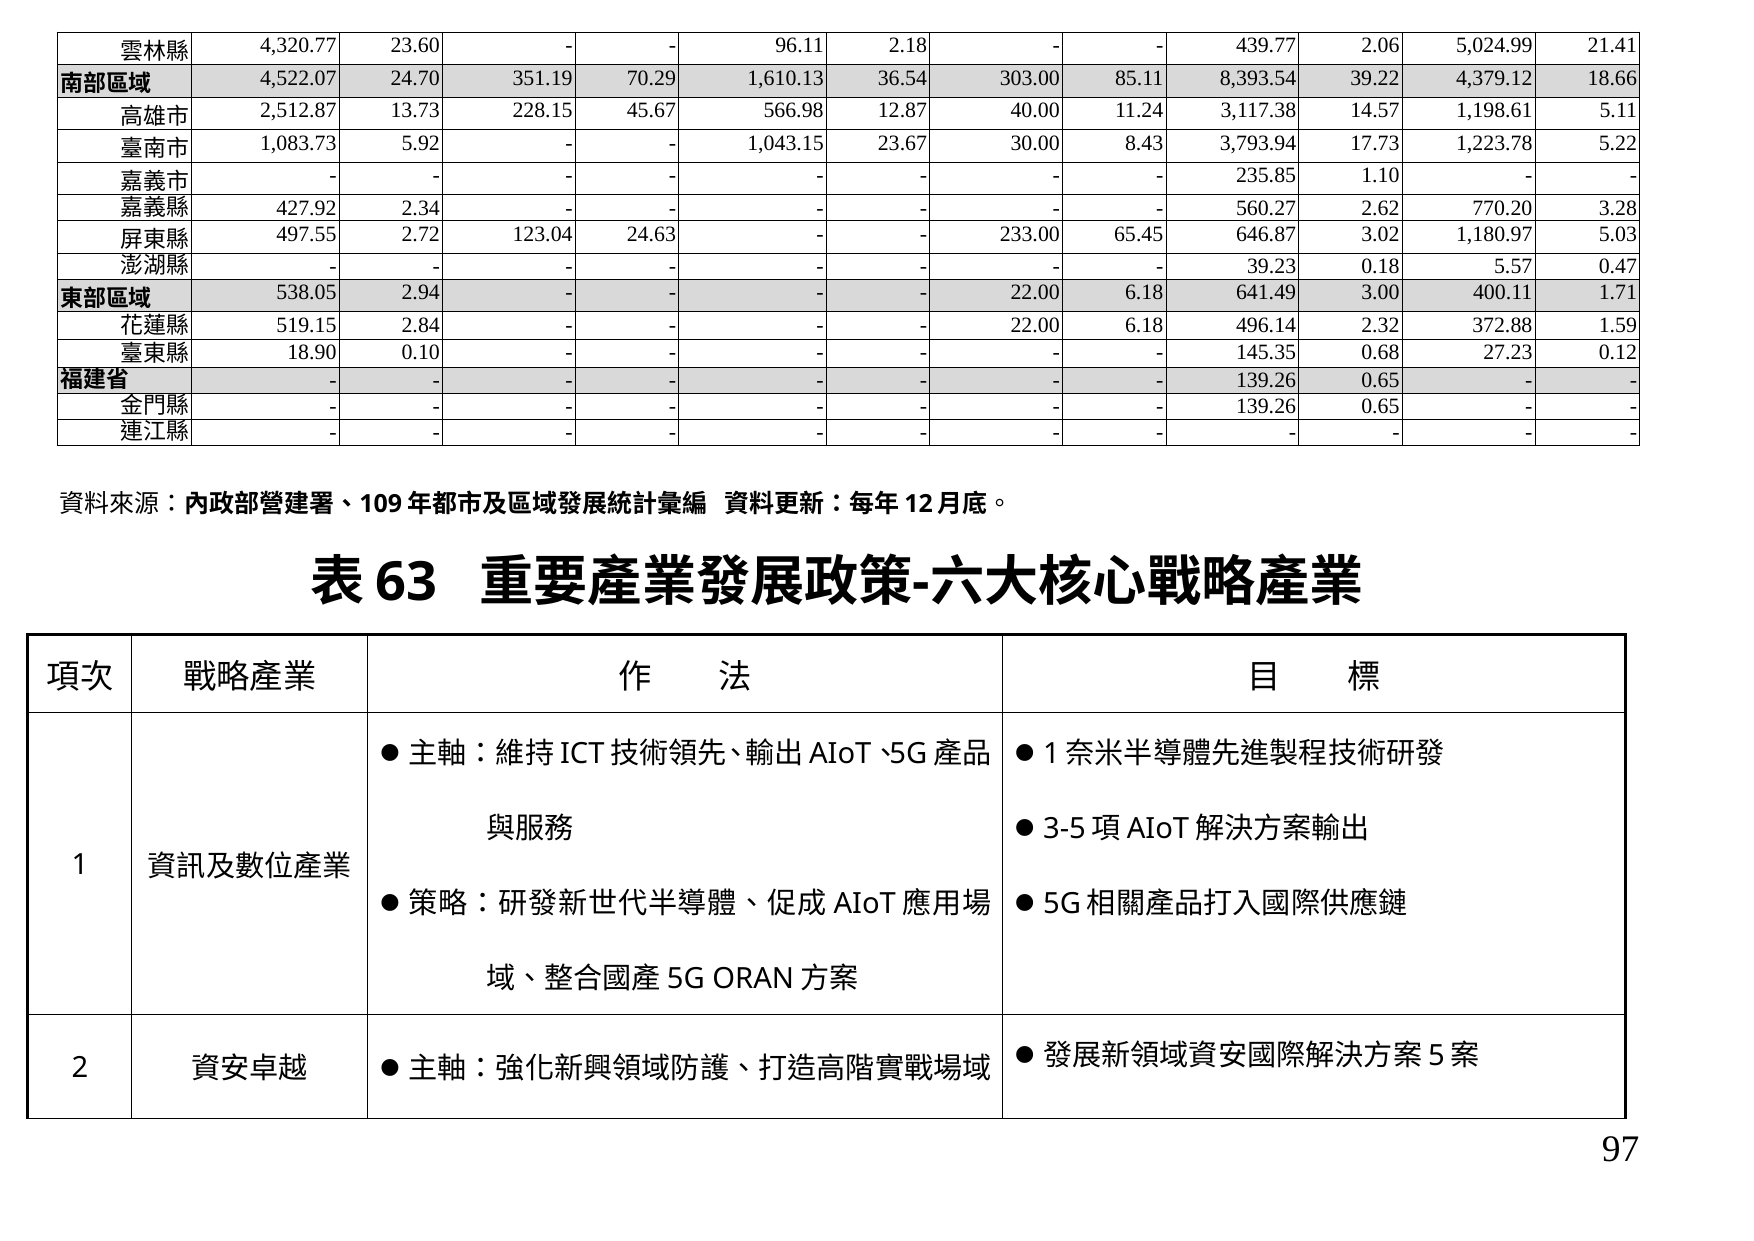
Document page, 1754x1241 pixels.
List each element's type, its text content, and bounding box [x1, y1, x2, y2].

table_cell 427.92 [192, 195, 339, 220]
table_cell 南部區域 [58, 65, 191, 97]
table_cell 11.24 [1063, 98, 1166, 129]
table_cell - [443, 394, 575, 419]
table_cell 5.57 [1403, 254, 1535, 279]
table_cell - [1299, 420, 1402, 445]
table_cell 資訊及數位產業 [132, 713, 367, 1013]
table_cell 4,522.07 [192, 65, 339, 97]
table_cell 1.59 [1536, 312, 1639, 339]
table_cell 5.92 [340, 130, 442, 162]
table_cell 400.11 [1403, 280, 1535, 311]
table_cell - [340, 254, 442, 279]
table_cell - [192, 420, 339, 445]
table_cell 22.00 [930, 312, 1062, 339]
table_cell - [576, 130, 678, 162]
table_cell 18.66 [1536, 65, 1639, 97]
table_cell 40.00 [930, 98, 1062, 129]
table_cell - [827, 280, 929, 311]
table_cell - [1063, 340, 1166, 367]
table_cell 4,379.12 [1403, 65, 1535, 97]
table_cell 36.54 [827, 65, 929, 97]
table_cell 139.26 [1167, 368, 1298, 393]
table_cell 439.77 [1167, 33, 1298, 64]
table_cell - [576, 420, 678, 445]
table_cell 8,393.54 [1167, 65, 1298, 97]
table_cell 高雄市 [58, 98, 191, 129]
table_cell - [576, 368, 678, 393]
table_cell 2,512.87 [192, 98, 339, 129]
table_cell - [576, 280, 678, 311]
table_cell - [340, 368, 442, 393]
table_cell 12.87 [827, 98, 929, 129]
text 資料來源：內政部營建署、109年都市及區域發展統計彙編 資料更新：每年12月底。 [59, 483, 1639, 521]
table_cell - [1063, 254, 1166, 279]
table_cell - [679, 340, 826, 367]
table_cell 5.22 [1536, 130, 1639, 162]
table_cell - [1063, 368, 1166, 393]
table_cell 30.00 [930, 130, 1062, 162]
table_cell 39.23 [1167, 254, 1298, 279]
table_cell 496.14 [1167, 312, 1298, 339]
table_cell - [1063, 163, 1166, 194]
table_cell 0.65 [1299, 394, 1402, 419]
table_cell - [443, 254, 575, 279]
table_cell 1.10 [1299, 163, 1402, 194]
table_cell 福建省 [58, 368, 191, 393]
table_cell 0.18 [1299, 254, 1402, 279]
table_cell 2.06 [1299, 33, 1402, 64]
table_cell 1,083.73 [192, 130, 339, 162]
table_cell 2.72 [340, 221, 442, 253]
table_cell 2.94 [340, 280, 442, 311]
table_cell 5,024.99 [1403, 33, 1535, 64]
table_cell 主軸：強化新興領域防護、打造高階實戰場域 [368, 1015, 1002, 1118]
table_cell - [340, 394, 442, 419]
table_cell - [340, 420, 442, 445]
table_cell 2.34 [340, 195, 442, 220]
table_cell 96.11 [679, 33, 826, 64]
table_cell - [1403, 368, 1535, 393]
table_cell 6.18 [1063, 312, 1166, 339]
table_cell 4,320.77 [192, 33, 339, 64]
table_cell - [443, 163, 575, 194]
table_cell 嘉義縣 [58, 195, 191, 220]
table_cell - [1403, 163, 1535, 194]
table_cell - [192, 163, 339, 194]
table_cell - [443, 195, 575, 220]
table_cell - [930, 368, 1062, 393]
table_cell 770.20 [1403, 195, 1535, 220]
table_cell - [576, 195, 678, 220]
table_cell 1 [29, 713, 131, 1013]
table_cell - [679, 254, 826, 279]
table_header 項次 [29, 636, 131, 712]
table_cell 8.43 [1063, 130, 1166, 162]
table_cell 東部區域 [58, 280, 191, 311]
table_cell 發展新領域資安國際解決方案5案 [1003, 1015, 1624, 1118]
table_cell - [827, 254, 929, 279]
table_cell - [679, 221, 826, 253]
table_cell 嘉義市 [58, 163, 191, 194]
table_cell 17.73 [1299, 130, 1402, 162]
table_cell 641.49 [1167, 280, 1298, 311]
table_cell 0.47 [1536, 254, 1639, 279]
table_cell - [1536, 368, 1639, 393]
table_cell - [192, 368, 339, 393]
table_cell 5.03 [1536, 221, 1639, 253]
table_cell 0.65 [1299, 368, 1402, 393]
table_cell - [443, 368, 575, 393]
table_cell - [827, 195, 929, 220]
table_cell 123.04 [443, 221, 575, 253]
table_cell 2.84 [340, 312, 442, 339]
table_cell - [340, 163, 442, 194]
table_cell 303.00 [930, 65, 1062, 97]
table_cell - [1063, 420, 1166, 445]
table_cell - [930, 33, 1062, 64]
table_cell 70.29 [576, 65, 678, 97]
table_cell - [443, 280, 575, 311]
table_cell 金門縣 [58, 394, 191, 419]
table_cell 1,180.97 [1403, 221, 1535, 253]
table_cell 澎湖縣 [58, 254, 191, 279]
table_cell 24.70 [340, 65, 442, 97]
table_cell - [679, 394, 826, 419]
table_cell 18.90 [192, 340, 339, 367]
table_cell 1奈米半導體先進製程技術研發 3-5項AIoT解決方案輸出 5G相關產品打入國際供應鏈 [1003, 713, 1624, 1013]
table_cell 372.88 [1403, 312, 1535, 339]
table_cell - [827, 163, 929, 194]
table_cell 0.10 [340, 340, 442, 367]
table_cell - [576, 33, 678, 64]
table_cell - [576, 254, 678, 279]
table_cell - [930, 340, 1062, 367]
table_cell 1,043.15 [679, 130, 826, 162]
table_cell - [930, 254, 1062, 279]
table_cell - [192, 394, 339, 419]
table_header 目 標 [1003, 636, 1624, 712]
table_cell - [576, 394, 678, 419]
table_cell 1,198.61 [1403, 98, 1535, 129]
table_cell - [1167, 420, 1298, 445]
table_cell - [679, 280, 826, 311]
table_cell 6.18 [1063, 280, 1166, 311]
table_cell 23.60 [340, 33, 442, 64]
table_cell 27.23 [1403, 340, 1535, 367]
table_cell - [1403, 420, 1535, 445]
table_cell 235.85 [1167, 163, 1298, 194]
table_cell 45.67 [576, 98, 678, 129]
table_cell 39.22 [1299, 65, 1402, 97]
table_cell 23.67 [827, 130, 929, 162]
table_cell - [1536, 163, 1639, 194]
table_cell 13.73 [340, 98, 442, 129]
table_header 戰略產業 [132, 636, 367, 712]
table_cell 497.55 [192, 221, 339, 253]
table_cell 538.05 [192, 280, 339, 311]
table_cell - [576, 312, 678, 339]
table_cell 560.27 [1167, 195, 1298, 220]
table_cell 5.11 [1536, 98, 1639, 129]
table_cell - [1063, 33, 1166, 64]
table_cell 屏東縣 [58, 221, 191, 253]
table_cell - [930, 394, 1062, 419]
table_cell - [576, 163, 678, 194]
table_cell 臺東縣 [58, 340, 191, 367]
table_cell 21.41 [1536, 33, 1639, 64]
table_cell 3.00 [1299, 280, 1402, 311]
table_cell - [679, 368, 826, 393]
table_cell 0.12 [1536, 340, 1639, 367]
table_cell - [443, 33, 575, 64]
table_cell - [679, 163, 826, 194]
table_cell 519.15 [192, 312, 339, 339]
table_cell 24.63 [576, 221, 678, 253]
table_cell - [679, 195, 826, 220]
subtitle 表63 重要產業發展政策-六大核心戰略產業 [59, 521, 1639, 633]
table_cell 3.28 [1536, 195, 1639, 220]
table_cell - [679, 312, 826, 339]
table_cell - [1403, 394, 1535, 419]
table_cell - [827, 312, 929, 339]
table_cell 主軸：維持ICT技術領先、輸出AIoT、5G產品與服務 策略：研發新世代半導體、促成AIoT應用場域、整合國產5G ORAN方案 [368, 713, 1002, 1013]
table_cell - [827, 368, 929, 393]
table_cell 臺南市 [58, 130, 191, 162]
table_cell - [827, 221, 929, 253]
table_cell - [1063, 394, 1166, 419]
table_cell 14.57 [1299, 98, 1402, 129]
table_cell 3,117.38 [1167, 98, 1298, 129]
table_cell 花蓮縣 [58, 312, 191, 339]
table_cell 228.15 [443, 98, 575, 129]
table_cell 2.62 [1299, 195, 1402, 220]
table_cell 2.32 [1299, 312, 1402, 339]
table_cell - [827, 394, 929, 419]
table_cell - [827, 420, 929, 445]
table_cell - [576, 340, 678, 367]
table_cell - [827, 340, 929, 367]
table_cell 139.26 [1167, 394, 1298, 419]
table_cell 566.98 [679, 98, 826, 129]
table_cell 85.11 [1063, 65, 1166, 97]
table_cell - [1063, 195, 1166, 220]
table_cell - [930, 163, 1062, 194]
table_cell 145.35 [1167, 340, 1298, 367]
table_cell - [192, 254, 339, 279]
table_cell - [443, 130, 575, 162]
table_cell - [443, 340, 575, 367]
table_cell - [1536, 394, 1639, 419]
table_cell 65.45 [1063, 221, 1166, 253]
table_cell - [679, 420, 826, 445]
table_cell - [443, 312, 575, 339]
table_cell 1,223.78 [1403, 130, 1535, 162]
table_cell 3,793.94 [1167, 130, 1298, 162]
table_cell - [930, 195, 1062, 220]
table_cell 1.71 [1536, 280, 1639, 311]
table_cell - [443, 420, 575, 445]
table_cell 1,610.13 [679, 65, 826, 97]
table_cell - [1536, 420, 1639, 445]
table_cell 22.00 [930, 280, 1062, 311]
table_cell 資安卓越 [132, 1015, 367, 1118]
table_cell 233.00 [930, 221, 1062, 253]
table_cell 351.19 [443, 65, 575, 97]
table_cell 0.68 [1299, 340, 1402, 367]
table_cell 646.87 [1167, 221, 1298, 253]
table_cell 2.18 [827, 33, 929, 64]
table_cell 連江縣 [58, 420, 191, 445]
table_cell 3.02 [1299, 221, 1402, 253]
table_cell 2 [29, 1015, 131, 1118]
table_header 作 法 [368, 636, 1002, 712]
table_cell - [930, 420, 1062, 445]
table_cell 雲林縣 [58, 33, 191, 64]
